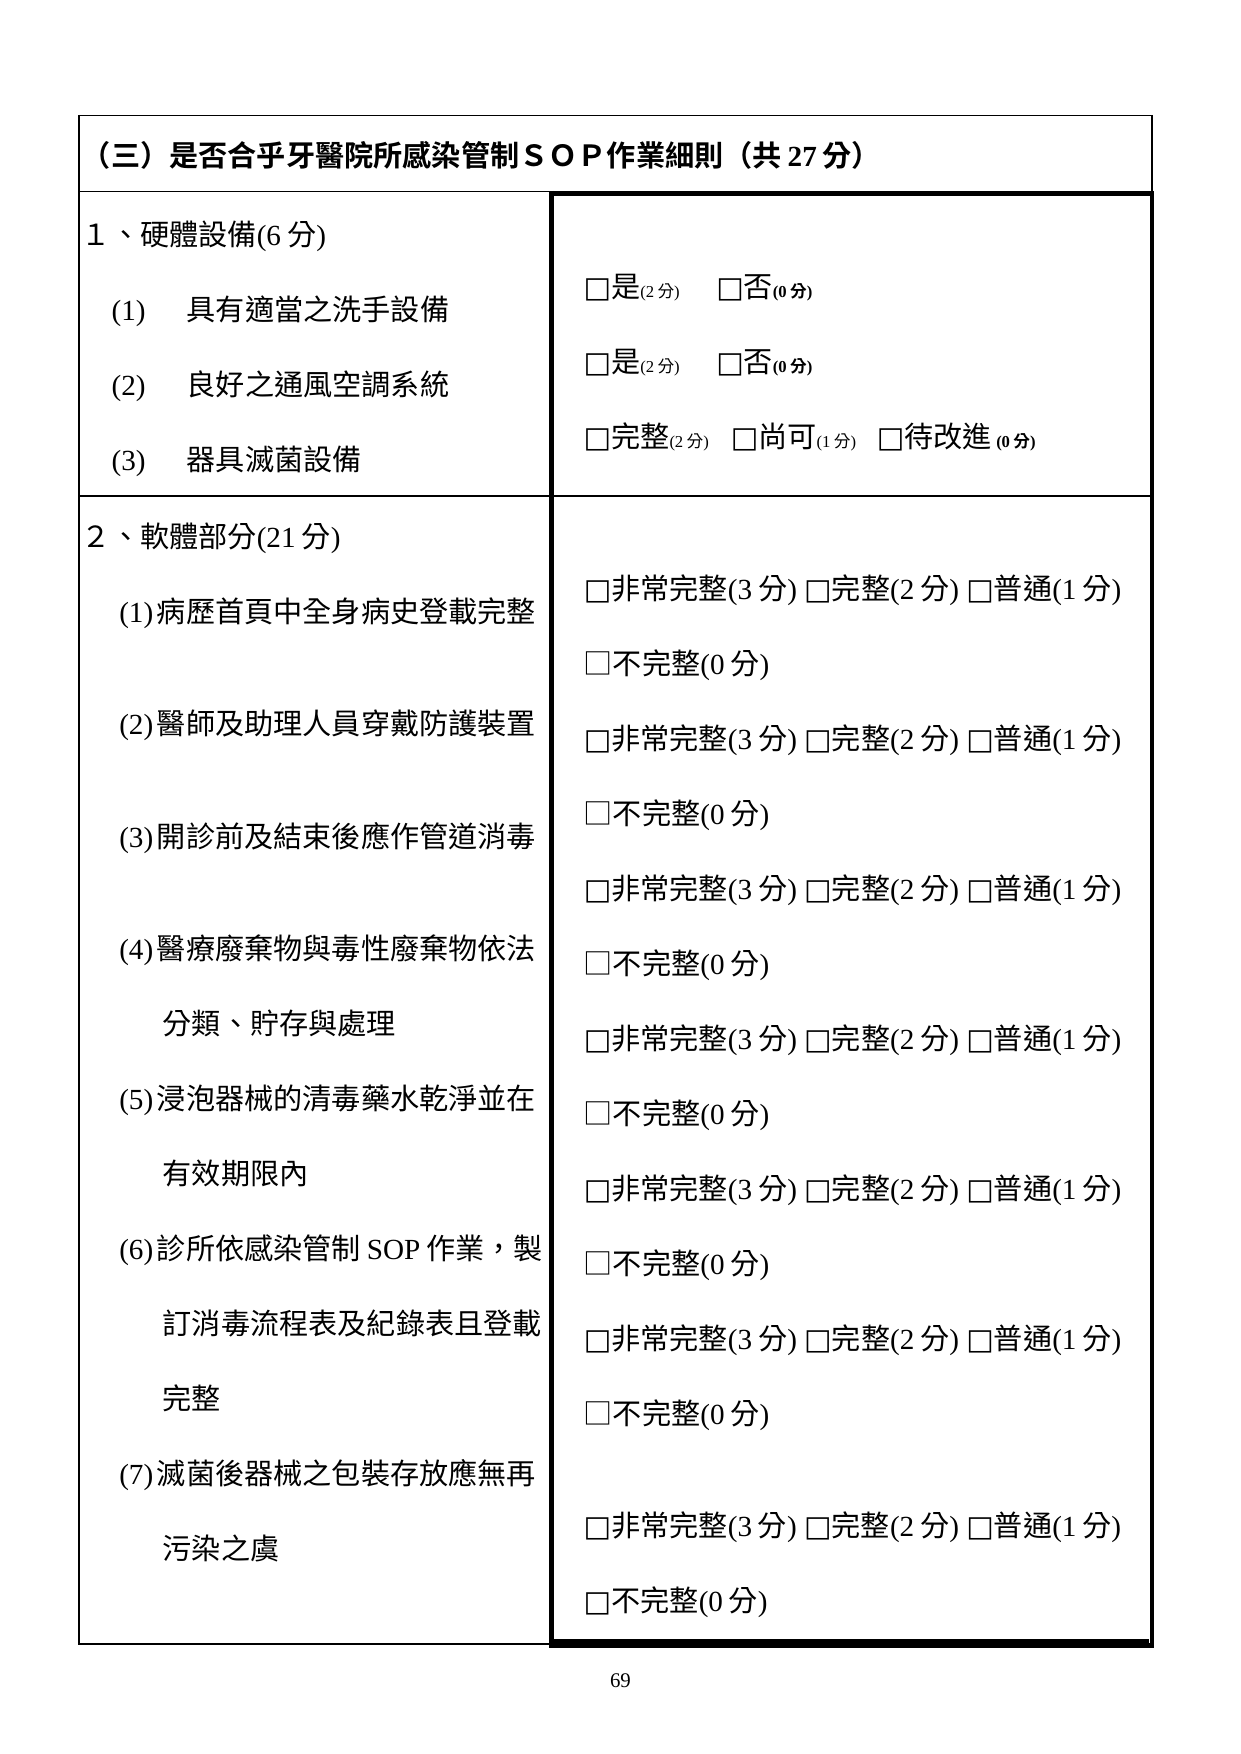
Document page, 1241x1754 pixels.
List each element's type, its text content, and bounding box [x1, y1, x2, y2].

table_cell １、硬體設備(6分) 具有適當之洗手設備 良好之通風空調系統 器具滅菌設備 [80, 192, 549, 495]
table_cell □是(2分) □否(0分) □是(2分) □否(0分) □完整(2分) □尚可(1分) □待改進 (0分) [554, 196, 1150, 495]
table_cell ２、軟體部分(21分) 病歷首頁中全身病史登載完整 醫師及助理人員穿戴防護裝置 開診前及結束後應作管道消毒 醫療廢棄物與毒性廢棄物依法分類、貯存與處理 浸泡器械的清毒藥水乾淨並在有效期限內 診所依感染管制SOP作業，製訂消毒流程表及紀錄表且登載完整 滅菌後器械之包裝存放應無再污染之虞 [80, 497, 549, 1643]
table_header （三）是否合乎牙醫院所感染管制ＳＯＰ作業細則（共27分） [80, 116, 1151, 191]
table_cell □非常完整(3分) □完整(2分) □普通(1分) □不完整(0分) □非常完整(3分) □完整(2分) □普通(1分) □不完整(0分) □非常完整(3分) □完整(2分) □普通(1分) □不完整(0分) □非常完整(3分) □完整(2分) □普通(1分) □不完整(0分) □非常完整(3分) □完整(2分) □普通(1分) □不完整(0分) □非常完整(3分) □完整(2分) □普通(1分) □不完整(0分) □非常完整(3分) □完整(2分) □普通(1分) □不完整(0分) [554, 497, 1150, 1643]
